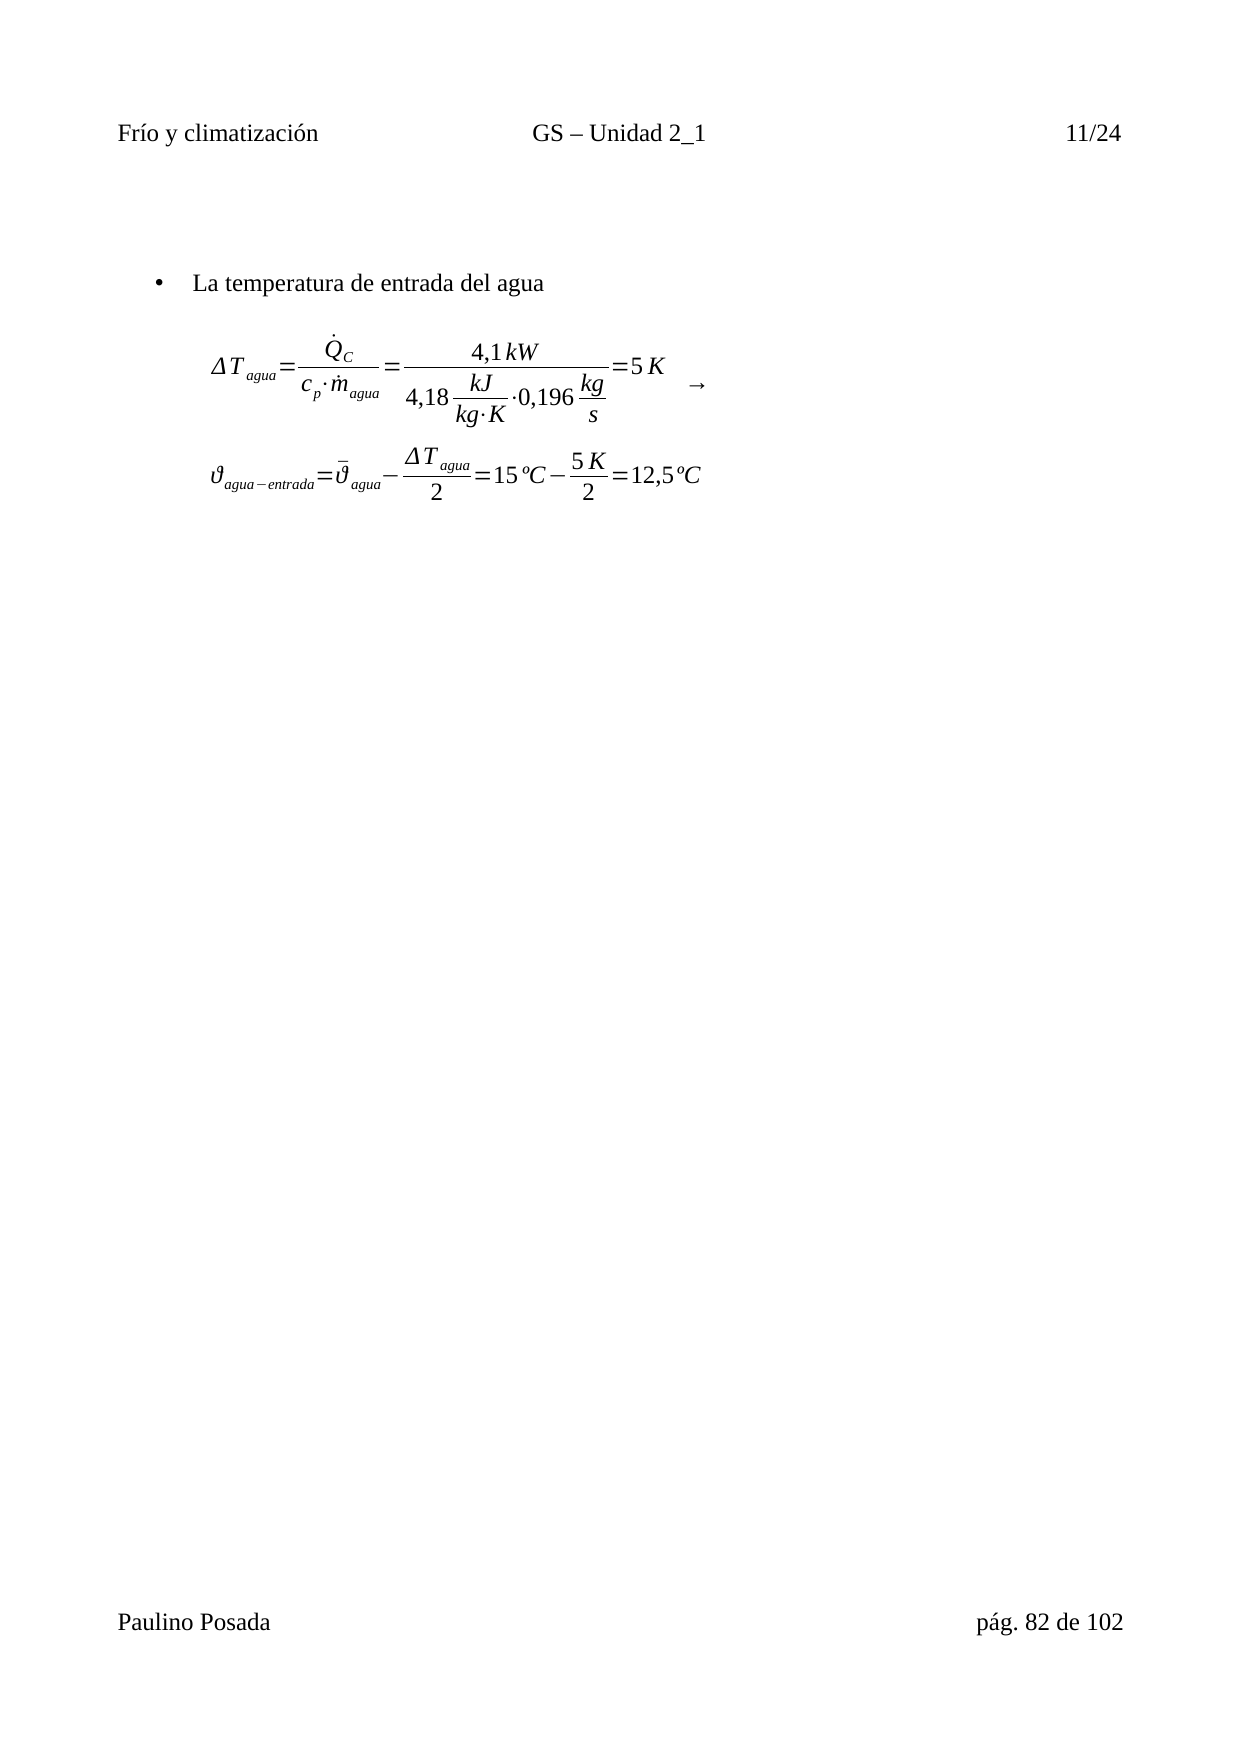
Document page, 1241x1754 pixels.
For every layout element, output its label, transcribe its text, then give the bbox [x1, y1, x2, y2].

list La temperatura de entrada del agua [155, 268, 1123, 296]
list → [155, 334, 1123, 505]
